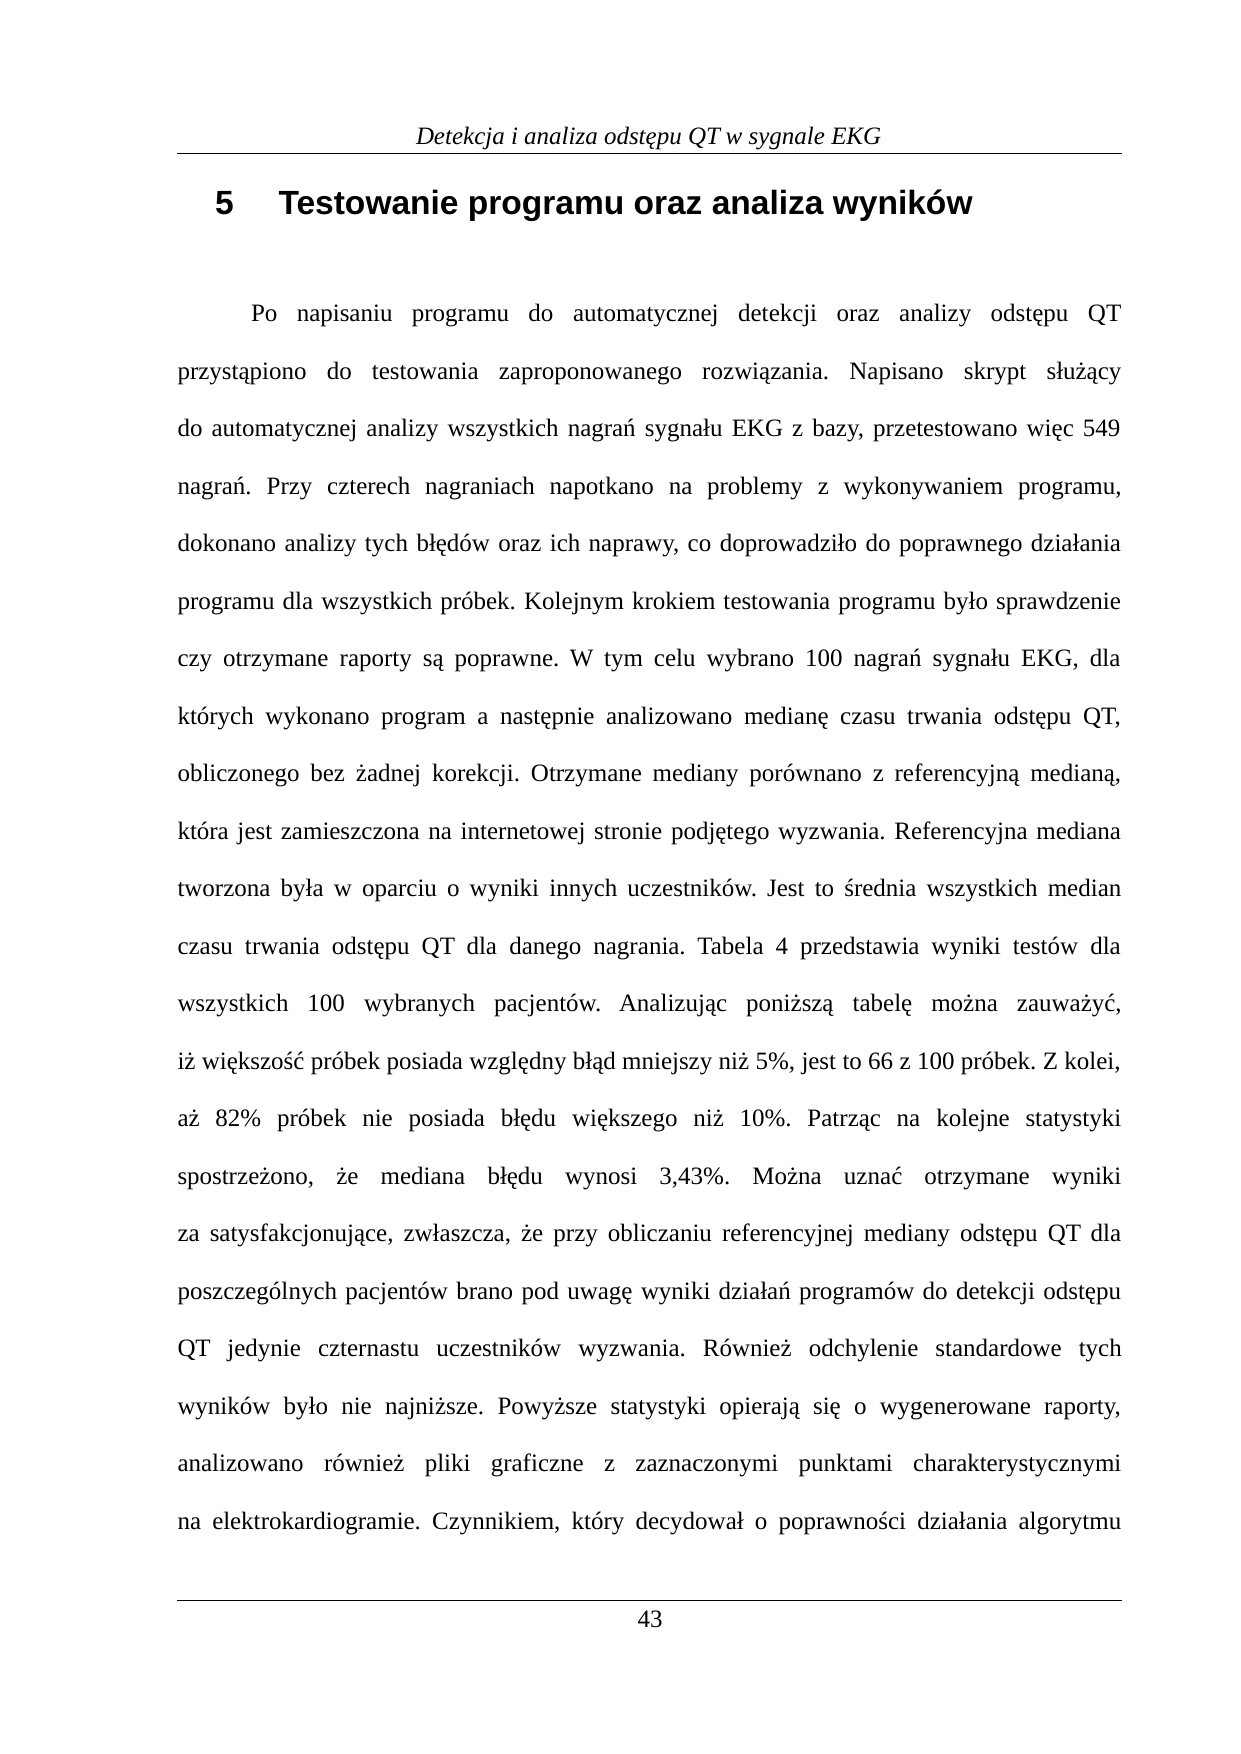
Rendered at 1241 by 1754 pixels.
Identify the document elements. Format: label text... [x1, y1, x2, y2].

subtitle Testowanie programu oraz analiza wyników [215, 183, 1122, 222]
text Po napisaniu programu do automatycznej detekcji oraz analizy odstępu QT przystąpiono do testowania zaproponowanego rozwiązania. Napisano skrypt służący do automatycznej analizy wszystkich nagrań sygnału EKG z bazy, przetestowano więc 549 nagrań. Przy czterech nagraniach napotkano na problemy z wykonywaniem programu, dokonano analizy tych błędów oraz ich naprawy, co doprowadziło do poprawnego działania programu dla wszystkich próbek. Kolejnym krokiem testowania programu było sprawdzenie czy otrzymane raporty są poprawne. W tym celu wybrano 100 nagrań sygnału EKG, dla których wykonano program a następnie analizowano medianę czasu trwania odstępu QT, obliczonego bez żadnej korekcji. Otrzymane mediany porównano z referencyjną medianą, która jest zamieszczona na internetowej stronie podjętego wyzwania. Referencyjna mediana tworzona była w oparciu o wyniki innych uczestników. Jest to średnia wszystkich median czasu trwania odstępu QT dla danego nagrania. Tabela 4 przedstawia wyniki testów dla wszystkich 100 wybranych pacjentów. Analizując poniższą tabelę można zauważyć, iż większość próbek posiada względny błąd mniejszy niż 5%, jest to 66 z 100 próbek. Z kolei, aż 82% próbek nie posiada błędu większego niż 10%. Patrząc na kolejne statystyki spostrzeżono, że mediana błędu wynosi 3,43%. Można uznać otrzymane wyniki za satysfakcjonujące, zwłaszcza, że przy obliczaniu referencyjnej mediany odstępu QT dla poszczególnych pacjentów brano pod uwagę wyniki działań programów do detekcji odstępu QT jedynie czternastu uczestników wyzwania. Również odchylenie standardowe tych wyników było nie najniższe. Powyższe statystyki opierają się o wygenerowane raporty, analizowano również pliki graficzne z zaznaczonymi punktami charakterystycznymi na elektrokardiogramie. Czynnikiem, który decydował o poprawności działania algorytmu [177, 284, 1122, 1534]
